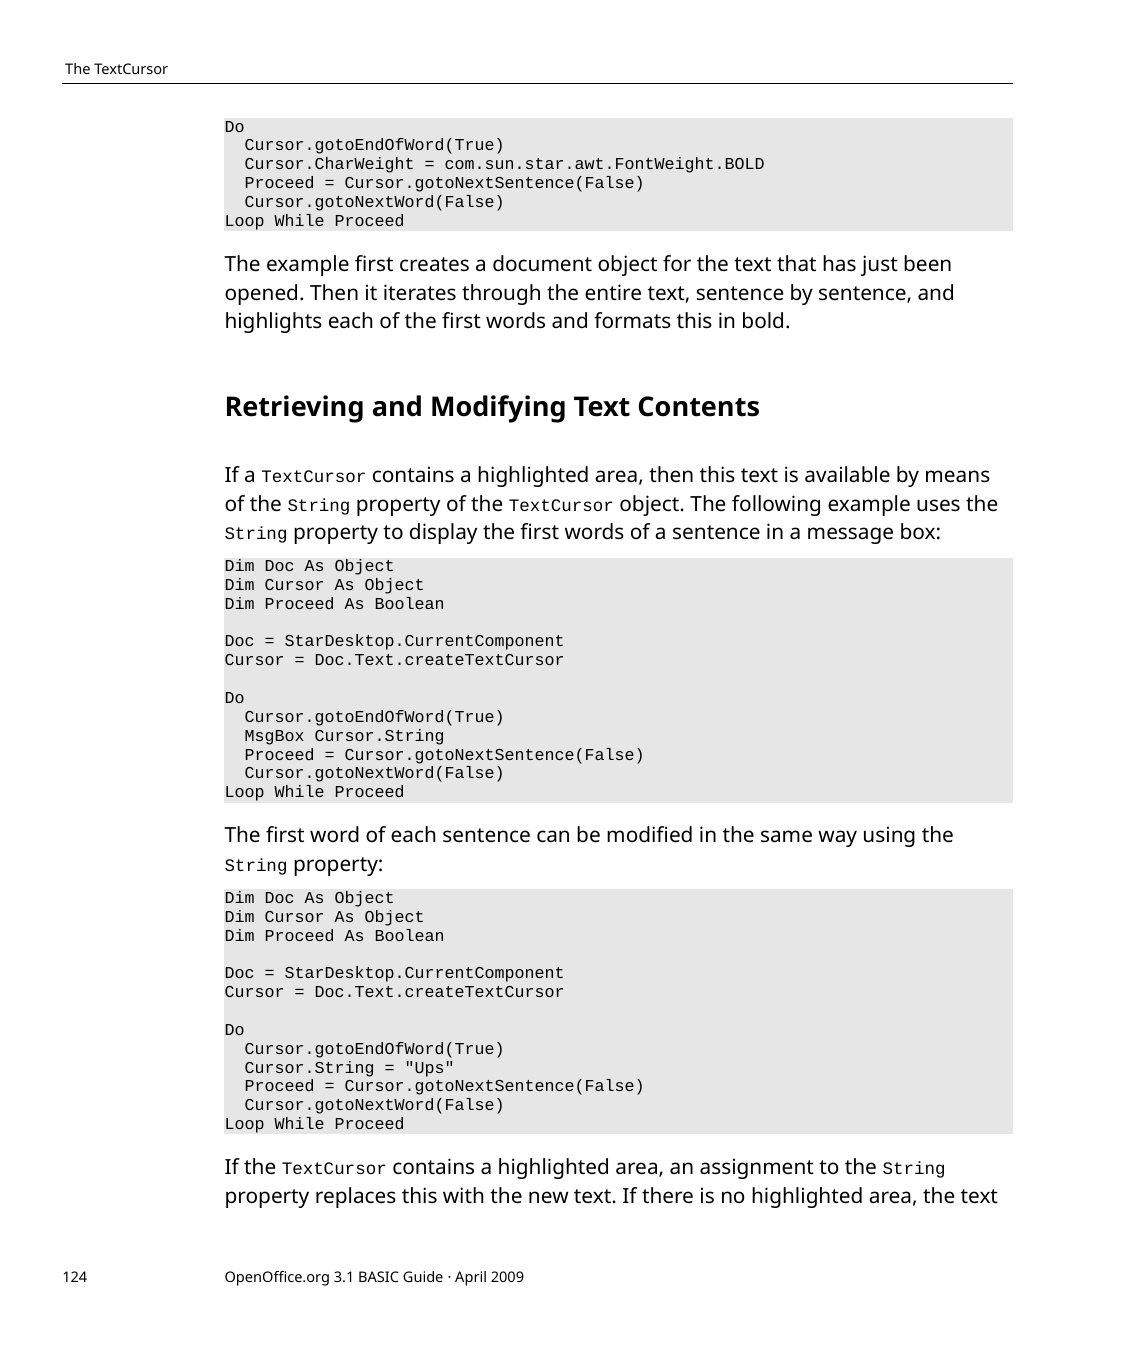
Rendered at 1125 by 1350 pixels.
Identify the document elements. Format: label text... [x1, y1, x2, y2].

text If a TextCursor contains a highlighted area, then this text is available by means of the String property of the TextCursor object. The following example uses the String property to display the first words of a sentence in a message box: [224, 460, 1013, 546]
subtitle Retrieving and Modifying Text Contents [224, 388, 1013, 425]
text Dim Doc As Object Dim Cursor As Object Dim Proceed As Boolean Doc = StarDesktop.CurrentComponent Cursor = Doc.Text.createTextCursor Do Cursor.gotoEndOfWord(True) MsgBox Cursor.String Proceed = Cursor.gotoNextSentence(False) Cursor.gotoNextWord(False) Loop While Proceed [224, 558, 1013, 803]
text Do Cursor.gotoEndOfWord(True) Cursor.CharWeight = com.sun.star.awt.FontWeight.BOLD Proceed = Cursor.gotoNextSentence(False) Cursor.gotoNextWord(False) Loop While Proceed [224, 118, 1013, 231]
text Dim Doc As Object Dim Cursor As Object Dim Proceed As Boolean Doc = StarDesktop.CurrentComponent Cursor = Doc.Text.createTextCursor Do Cursor.gotoEndOfWord(True) Cursor.String = "Ups" Proceed = Cursor.gotoNextSentence(False) Cursor.gotoNextWord(False) Loop While Proceed [224, 889, 1013, 1134]
text The first word of each sentence can be modified in the same way using the String property: [224, 821, 1013, 877]
text If the TextCursor contains a highlighted area, an assignment to the String property replaces this with the new text. If there is no highlighted area, the text [224, 1152, 1013, 1209]
text The example first creates a document object for the text that has just been opened. Then it iterates through the entire text, sentence by sentence, and highlights each of the first words and formats this in bold. [224, 249, 1013, 334]
